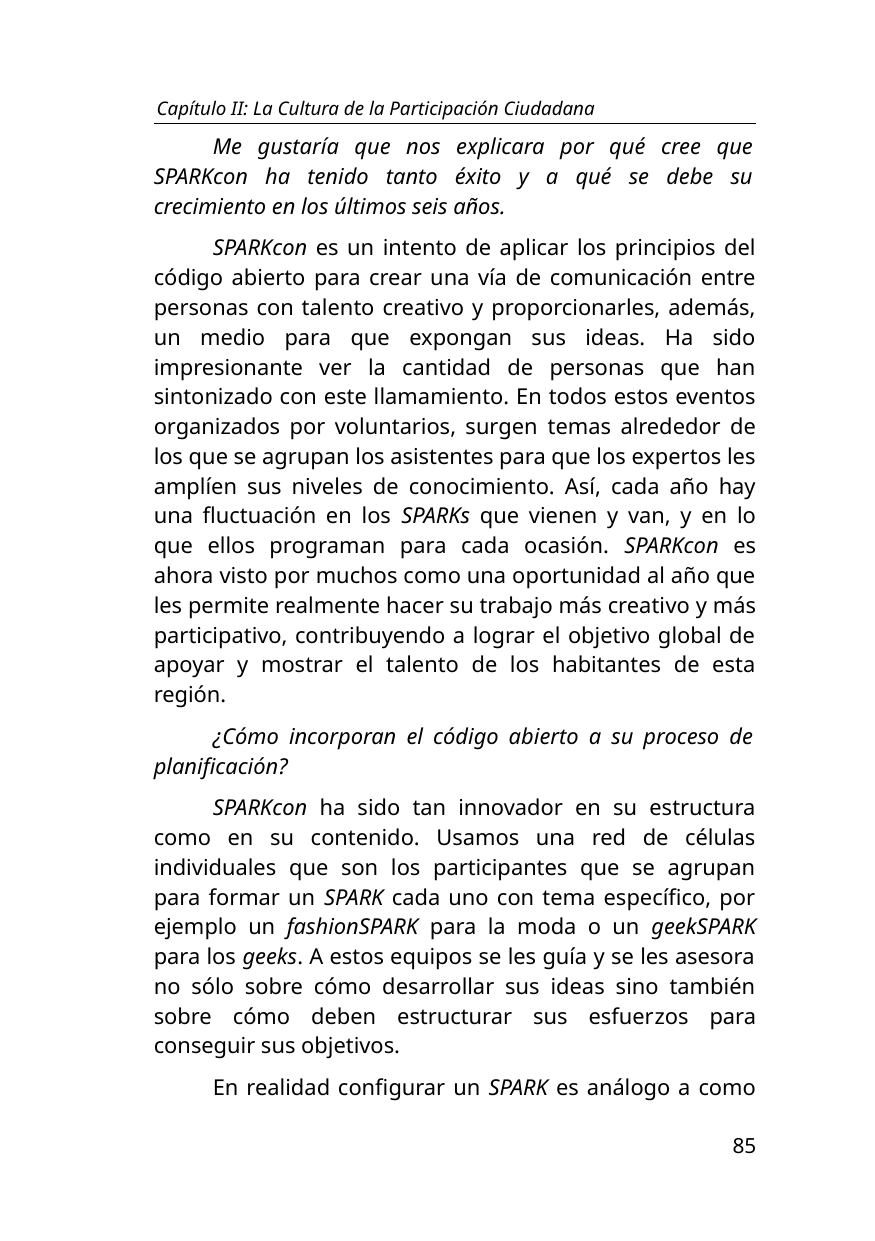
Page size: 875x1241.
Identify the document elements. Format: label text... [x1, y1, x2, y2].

text ¿Cómo incorporan el código abierto a su proceso de plani­ficación? [153, 721, 756, 780]
text SPARKcon ha sido tan innovador en su estructura como en su contenido. Usamos una red de células individuales que son los participantes que se agrupan para formar un SPARK cada uno con tema específico, por ejemplo un fashionSPARK para la moda o un geekSPARK para los geeks. A estos equipos se les guía y se les asesora no sólo sobre cómo desarrollar sus ideas sino también sobre cómo deben estructurar sus esfuer­zos para conseguir sus objetivos. [153, 792, 756, 1060]
text Me gustaría que nos explicara por qué cree que SPARKcon ha tenido tanto éxito y a qué se debe su crecimiento en los últi­mos seis años. [153, 131, 756, 221]
text En realidad configurar un SPARK es análogo a como [153, 1072, 756, 1102]
text SPARKcon es un intento de aplicar los principios del có­digo abierto para crear una vía de comunicación entre perso­nas con talento creativo y proporcionarles, además, un medio para que expongan sus ideas. Ha sido impresionante ver la cantidad de personas que han sintonizado con este llama­miento. En todos estos eventos organizados por voluntarios, surgen temas alrededor de los que se agrupan los asistentes para que los expertos les amplíen sus niveles de conocimien­to. Así, cada año hay una fluctuación en los SPARKs que vie­nen y van, y en lo que ellos programan para cada ocasión. SPARKcon es ahora visto por muchos como una oportunidad al año que les permite realmente hacer su trabajo más creati­vo y más participativo, contribuyendo a lograr el objetivo global de apoyar y mostrar el talento de los habitantes de esta región. [153, 232, 756, 709]
